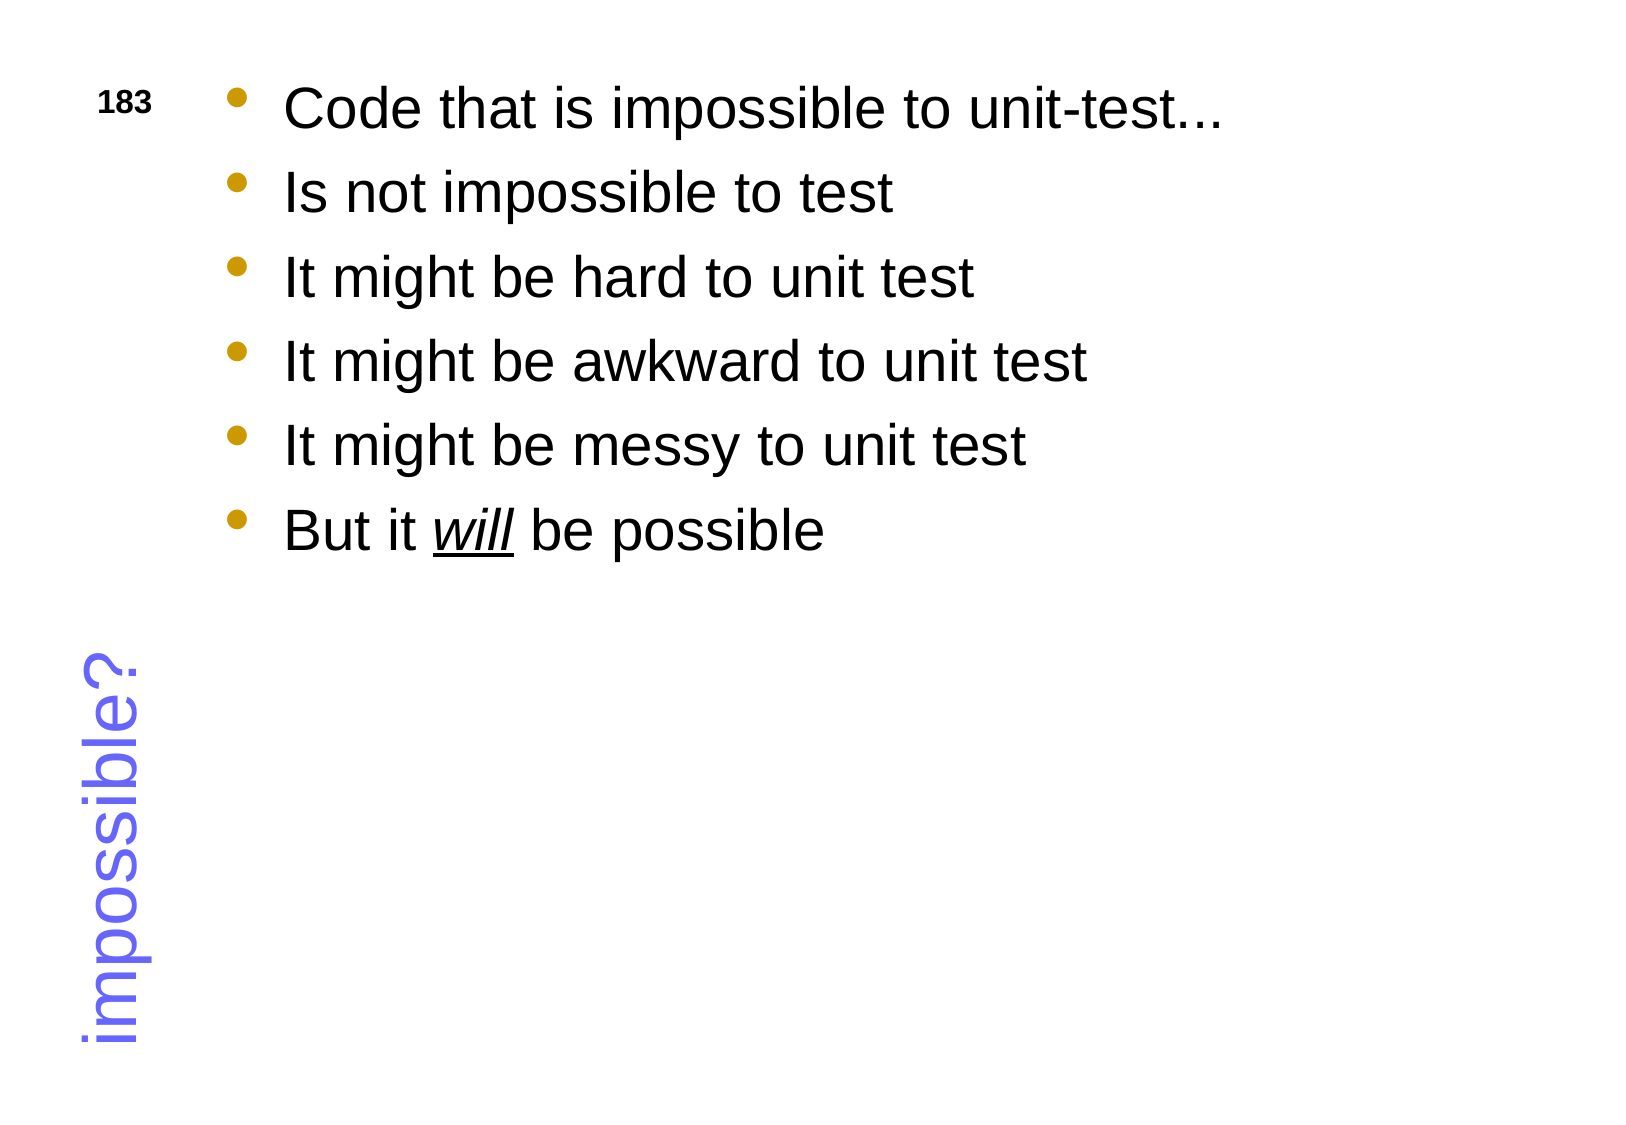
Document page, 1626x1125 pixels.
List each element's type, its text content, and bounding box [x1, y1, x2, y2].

title impossible? [37, 162, 176, 1063]
text_box Code that is impossible to unit-test... Is not impossible to test It might be hard to unit test It might be awkward to unit test It might be messy to unit test But it will be possible [212, 62, 1550, 1063]
